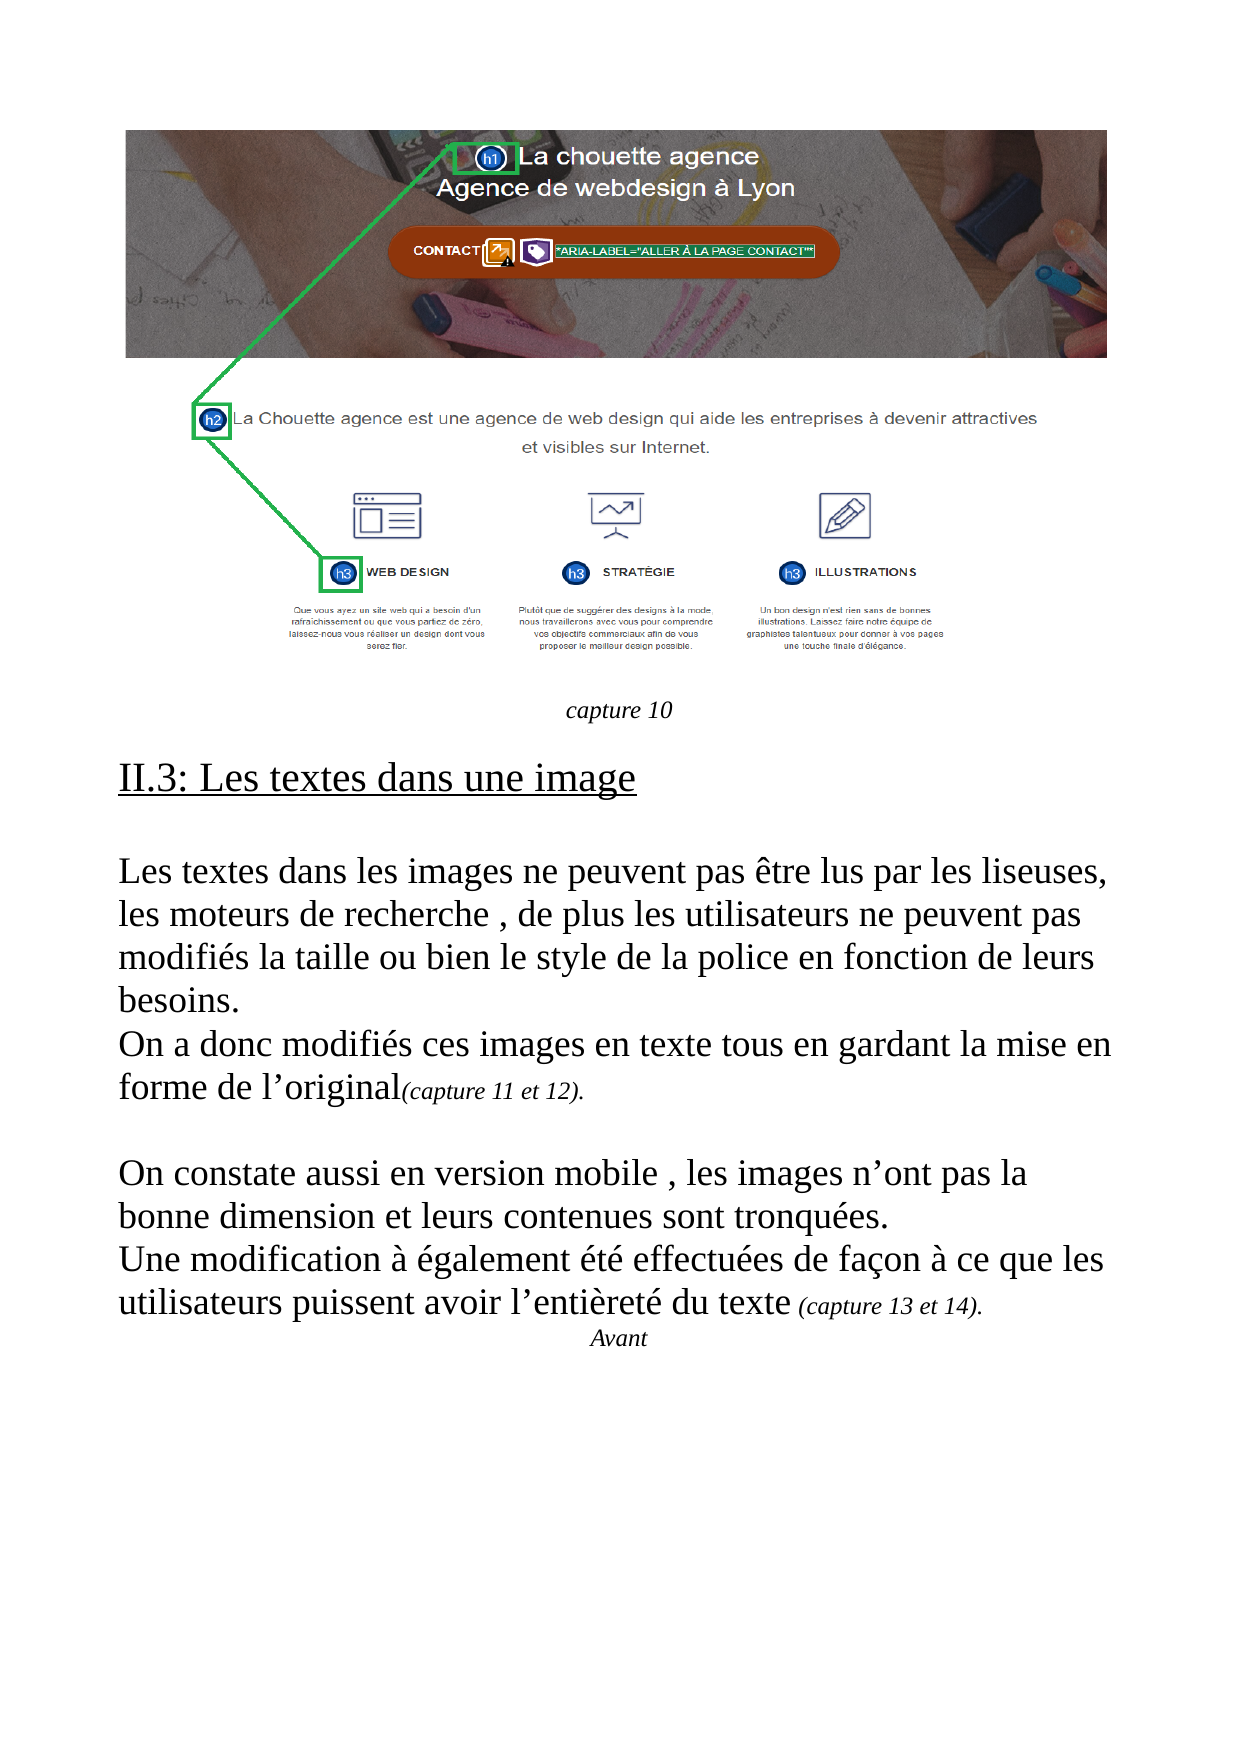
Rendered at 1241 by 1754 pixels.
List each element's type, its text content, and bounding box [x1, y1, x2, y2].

text Les textes dans les images ne peuvent pas être lus par les liseuses, les moteurs de recherche , de plus les utilisateurs ne peuvent pas modifiés la taille ou bien le style de la police en fonction de leurs besoins. [118, 848, 1122, 1021]
text On a donc modifiés ces images en texte tous en gardant la mise en forme de l’original(capture 11 et 12). [118, 1021, 1122, 1107]
text Une modification à également été effectuées de façon à ce que les utilisateurs puissent avoir l’entièreté du texte (capture 13 et 14). [118, 1237, 1122, 1323]
picture [125, 130, 1107, 696]
text On constate aussi en version mobile , les images n’ont pas la bonne dimension et leurs contenues sont tronquées. [118, 1150, 1122, 1237]
text Avant [118, 1323, 1122, 1352]
text capture 10 [118, 118, 1122, 724]
text II.3: Les textes dans une image [118, 753, 1122, 801]
